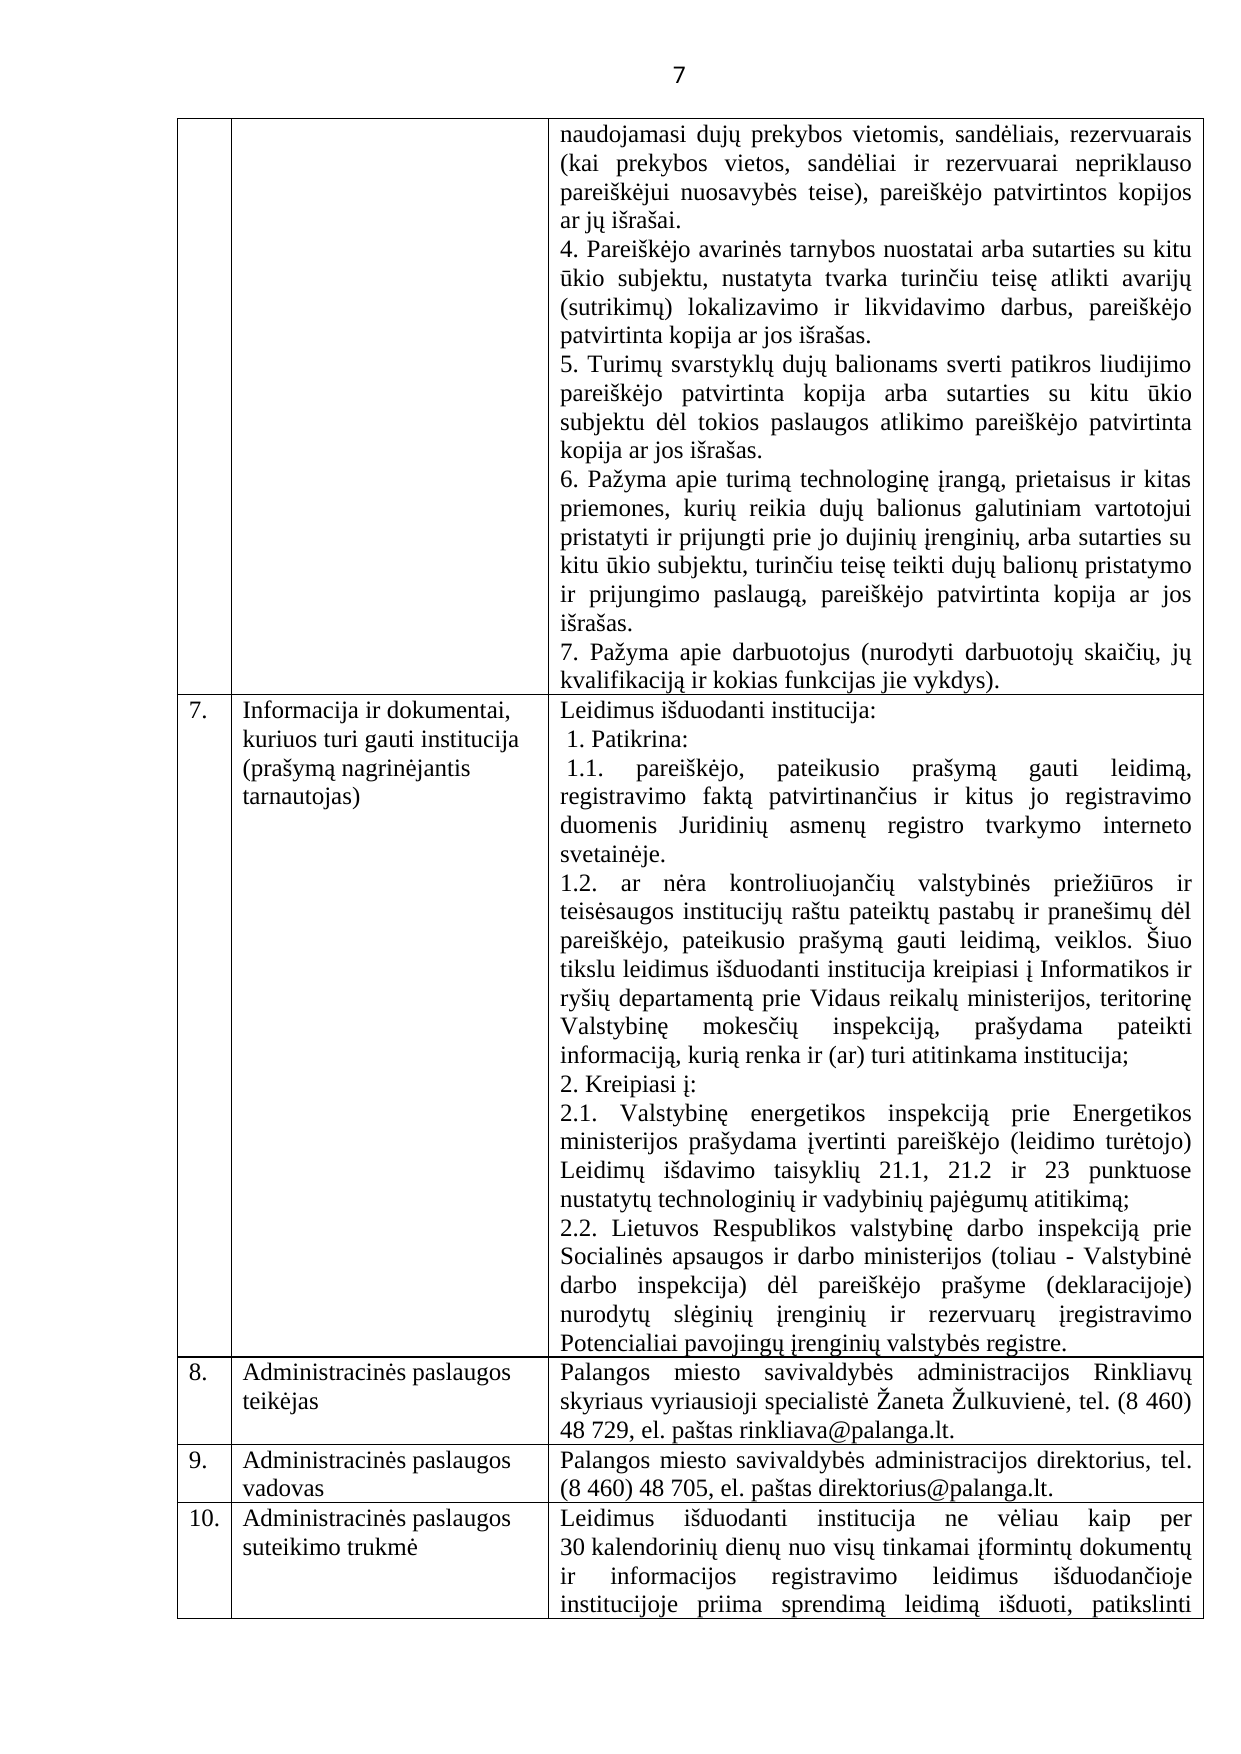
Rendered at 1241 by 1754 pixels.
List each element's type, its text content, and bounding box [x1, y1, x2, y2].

table_cell [232, 119, 548, 694]
table_cell 7. [178, 695, 231, 1356]
table_cell Administracinės paslaugos vadovas [232, 1445, 548, 1502]
table_cell 8. [178, 1358, 231, 1444]
table_cell Palangos miesto savivaldybės administracijos Rinkliavų skyriaus vyriausioji specialistė Žaneta Žulkuvienė, tel. (8 460) 48 729, el. paštas rinkliava@palanga.lt. [549, 1358, 1203, 1444]
table_cell 10. [178, 1503, 231, 1618]
table_cell 9. [178, 1445, 231, 1502]
table_cell Administracinės paslaugos suteikimo trukmė [232, 1503, 548, 1618]
table_cell Leidimus išduodanti institucija: 1. Patikrina: 1.1. pareiškėjo, pateikusio prašymą gauti leidimą, registravimo faktą patvirtinančius ir kitus jo registravimo duomenis Juridinių asmenų registro tvarkymo interneto svetainėje. 1.2. ar nėra kontroliuojančių valstybinės priežiūros ir teisėsaugos institucijų raštu pateiktų pastabų ir pranešimų dėl pareiškėjo, pateikusio prašymą gauti leidimą, veiklos. Šiuo tikslu leidimus išduodanti institucija kreipiasi į Informatikos ir ryšių departamentą prie Vidaus reikalų ministerijos, teritorinę Valstybinę mokesčių inspekciją, prašydama pateikti informaciją, kurią renka ir (ar) turi atitinkama institucija; 2. Kreipiasi į: 2.1. Valstybinę energetikos inspekciją prie Energetikos ministerijos prašydama įvertinti pareiškėjo (leidimo turėtojo) Leidimų išdavimo taisyklių 21.1, 21.2 ir 23 punktuose nustatytų technologinių ir vadybinių pajėgumų atitikimą; 2.2. Lietuvos Respublikos valstybinę darbo inspekciją prie Socialinės apsaugos ir darbo ministerijos (toliau - Valstybinė darbo inspekcija) dėl pareiškėjo prašyme (deklaracijoje) nurodytų slėginių įrenginių ir rezervuarų įregistravimo Potencialiai pavojingų įrenginių valstybės registre. [549, 695, 1203, 1356]
table_cell naudojamasi dujų prekybos vietomis, sandėliais, rezervuarais (kai prekybos vietos, sandėliai ir rezervuarai nepriklauso pareiškėjui nuosavybės teise), pareiškėjo patvirtintos kopijos ar jų išrašai. 4. Pareiškėjo avarinės tarnybos nuostatai arba sutarties su kitu ūkio subjektu, nustatyta tvarka turinčiu teisę atlikti avarijų (sutrikimų) lokalizavimo ir likvidavimo darbus, pareiškėjo patvirtinta kopija ar jos išrašas. 5. Turimų svarstyklų dujų balionams sverti patikros liudijimo pareiškėjo patvirtinta kopija arba sutarties su kitu ūkio subjektu dėl tokios paslaugos atlikimo pareiškėjo patvirtinta kopija ar jos išrašas. 6. Pažyma apie turimą technologinę įrangą, prietaisus ir kitas priemones, kurių reikia dujų balionus galutiniam vartotojui pristatyti ir prijungti prie jo dujinių įrenginių, arba sutarties su kitu ūkio subjektu, turinčiu teisę teikti dujų balionų pristatymo ir prijungimo paslaugą, pareiškėjo patvirtinta kopija ar jos išrašas. 7. Pažyma apie darbuotojus (nurodyti darbuotojų skaičių, jų kvalifikaciją ir kokias funkcijas jie vykdys). [549, 119, 1203, 694]
table_cell Leidimus išduodanti institucija ne vėliau kaip per 30 kalendorinių dienų nuo visų tinkamai įformintų dokumentų ir informacijos registravimo leidimus išduodančioje institucijoje priima sprendimą leidimą išduoti, patikslinti [549, 1503, 1203, 1618]
table_cell Palangos miesto savivaldybės administracijos direktorius, tel. (8 460) 48 705, el. paštas direktorius@palanga.lt. [549, 1445, 1203, 1502]
table_cell Administracinės paslaugos teikėjas [232, 1358, 548, 1444]
table_cell Informacija ir dokumentai, kuriuos turi gauti institucija (prašymą nagrinėjantis tarnautojas) [232, 695, 548, 1356]
table_cell [178, 119, 231, 694]
